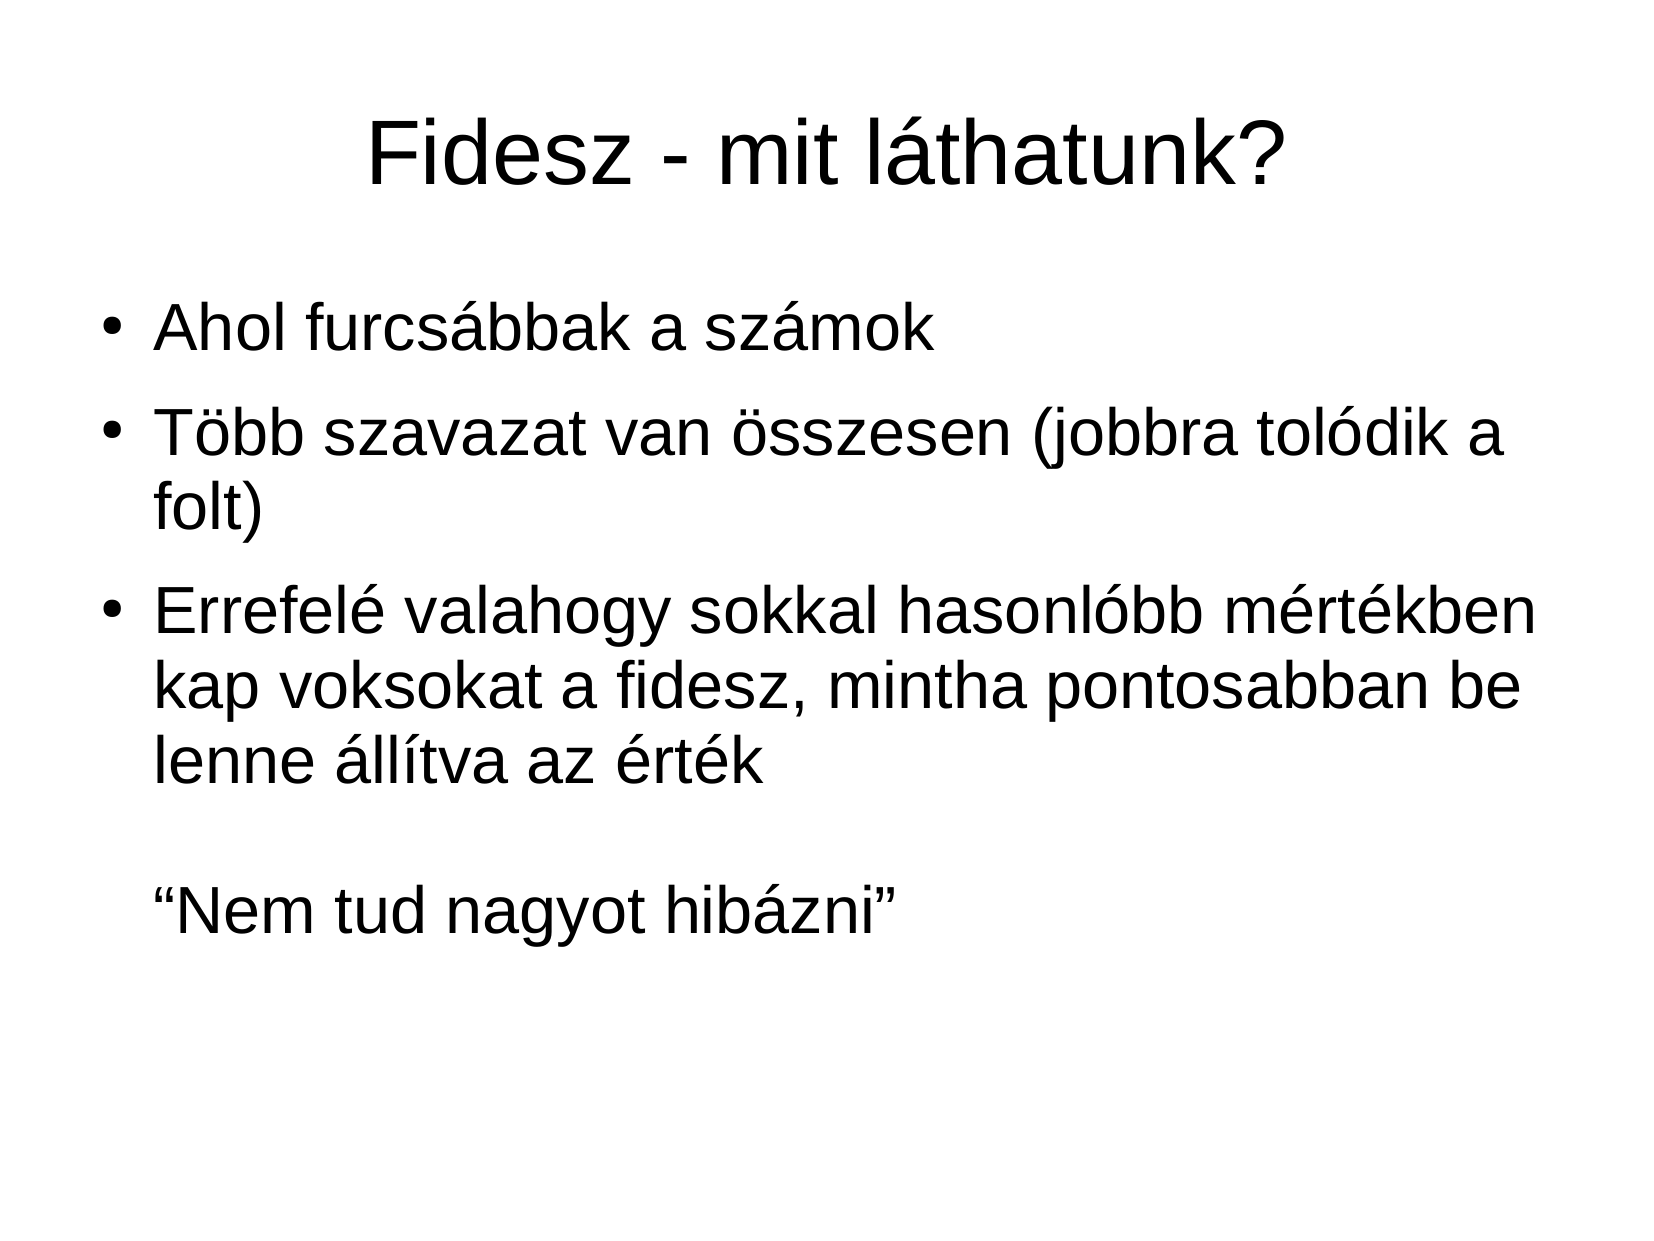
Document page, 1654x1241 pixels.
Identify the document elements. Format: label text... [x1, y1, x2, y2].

title Fidesz - mit láthatunk? [82, 49, 1571, 257]
list Ahol furcsábbak a számok Több szavazat van összesen (jobbra tolódik a folt) Errefelé valahogy sokkal hasonlóbb mértékben kap voksokat a fidesz, mintha pontosabban be lenne állítva az érték “Nem tud nagyot hibázni” [82, 290, 1571, 1010]
